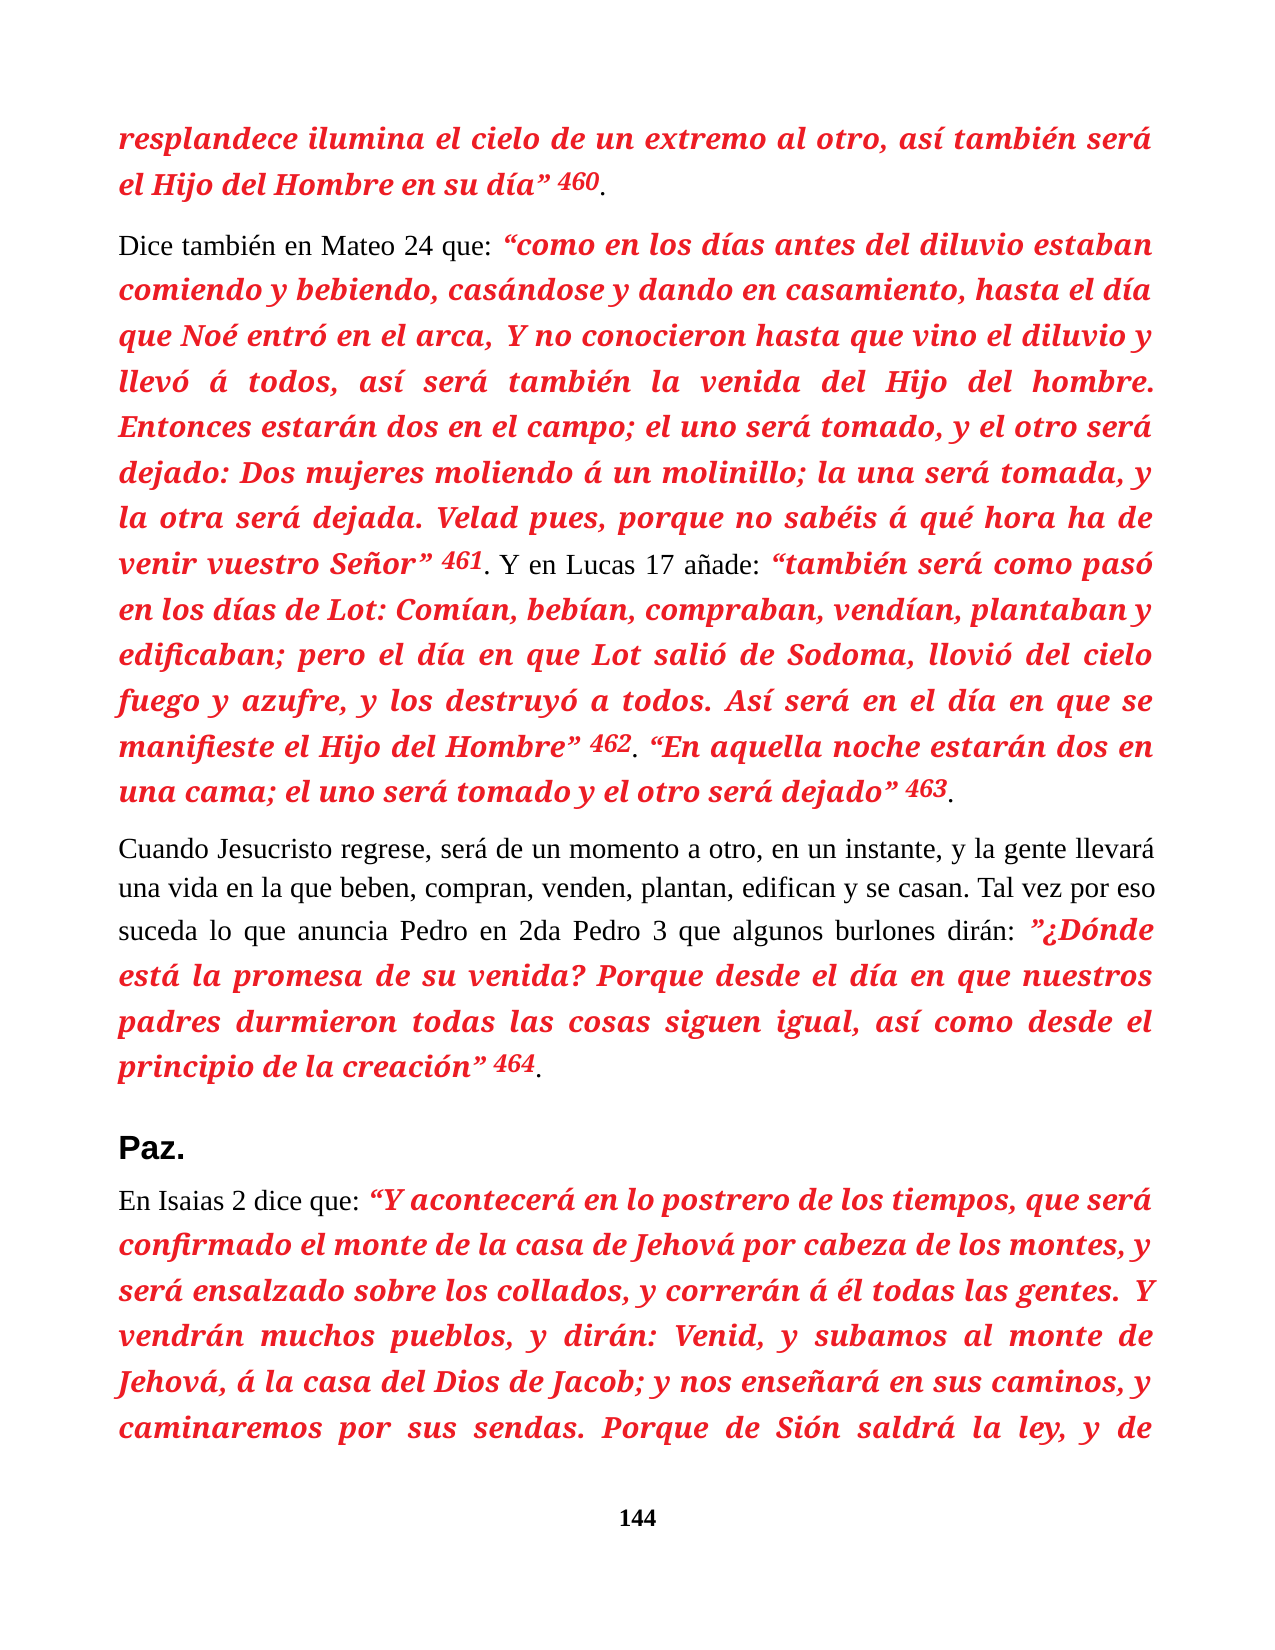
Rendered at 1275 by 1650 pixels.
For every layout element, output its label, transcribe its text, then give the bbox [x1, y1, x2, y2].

text Cuando Jesucristo regrese, será de un momento a otro, en un instante, y la gente llevará una vida en la que beben, compran, venden, plantan, edifican y se casan. Tal vez por eso suceda lo que anuncia Pedro en 2da Pedro 3 que algunos burlones dirán: ”¿Dónde está la promesa de su venida? Porque desde el día en que nuestros padres durmieron todas las cosas siguen igual, así como desde el principio de la creación” . [118, 832, 1157, 1086]
text resplandece ilumina el cielo de un extremo al otro, así también será el Hijo del Hombre en su día” . [118, 118, 1157, 203]
text Dice también en Mateo 24 que: “como en los días antes del diluvio estaban comiendo y bebiendo, casándose y dando en casamiento, hasta el día que Noé entró en el arca, Y no conocieron hasta que vino el diluvio y llevó á todos, así será también la venida del Hijo del hombre. Entonces estarán dos en el campo; el uno será tomado, y el otro será dejado: Dos mujeres moliendo á un molinillo; la una será tomada, y la otra será dejada. Velad pues, porque no sabéis á qué hora ha de venir vuestro Señor” . Y en Lucas 17 añade: “también será como pasó en los días de Lot: Comían, bebían, compraban, vendían, plantaban y edificaban; pero el día en que Lot salió de Sodoma, llovió del cielo fuego y azufre, y los destruyó a todos. Así será en el día en que se manifieste el Hijo del Hombre” . “En aquella noche estarán dos en una cama; el uno será tomado y el otro será dejado” . [118, 224, 1157, 811]
text En Isaias 2 dice que: “Y acontecerá en lo postrero de los tiempos, que será confirmado el monte de la casa de Jehová por cabeza de los montes, y será ensalzado sobre los collados, y correrán á él todas las gentes. Y vendrán muchos pueblos, y dirán: Venid, y subamos al monte de Jehová, á la casa del Dios de Jacob; y nos enseñará en sus caminos, y caminaremos por sus sendas. Porque de Sión saldrá la ley, y de [118, 1179, 1157, 1447]
subtitle Paz. [118, 1128, 1157, 1166]
